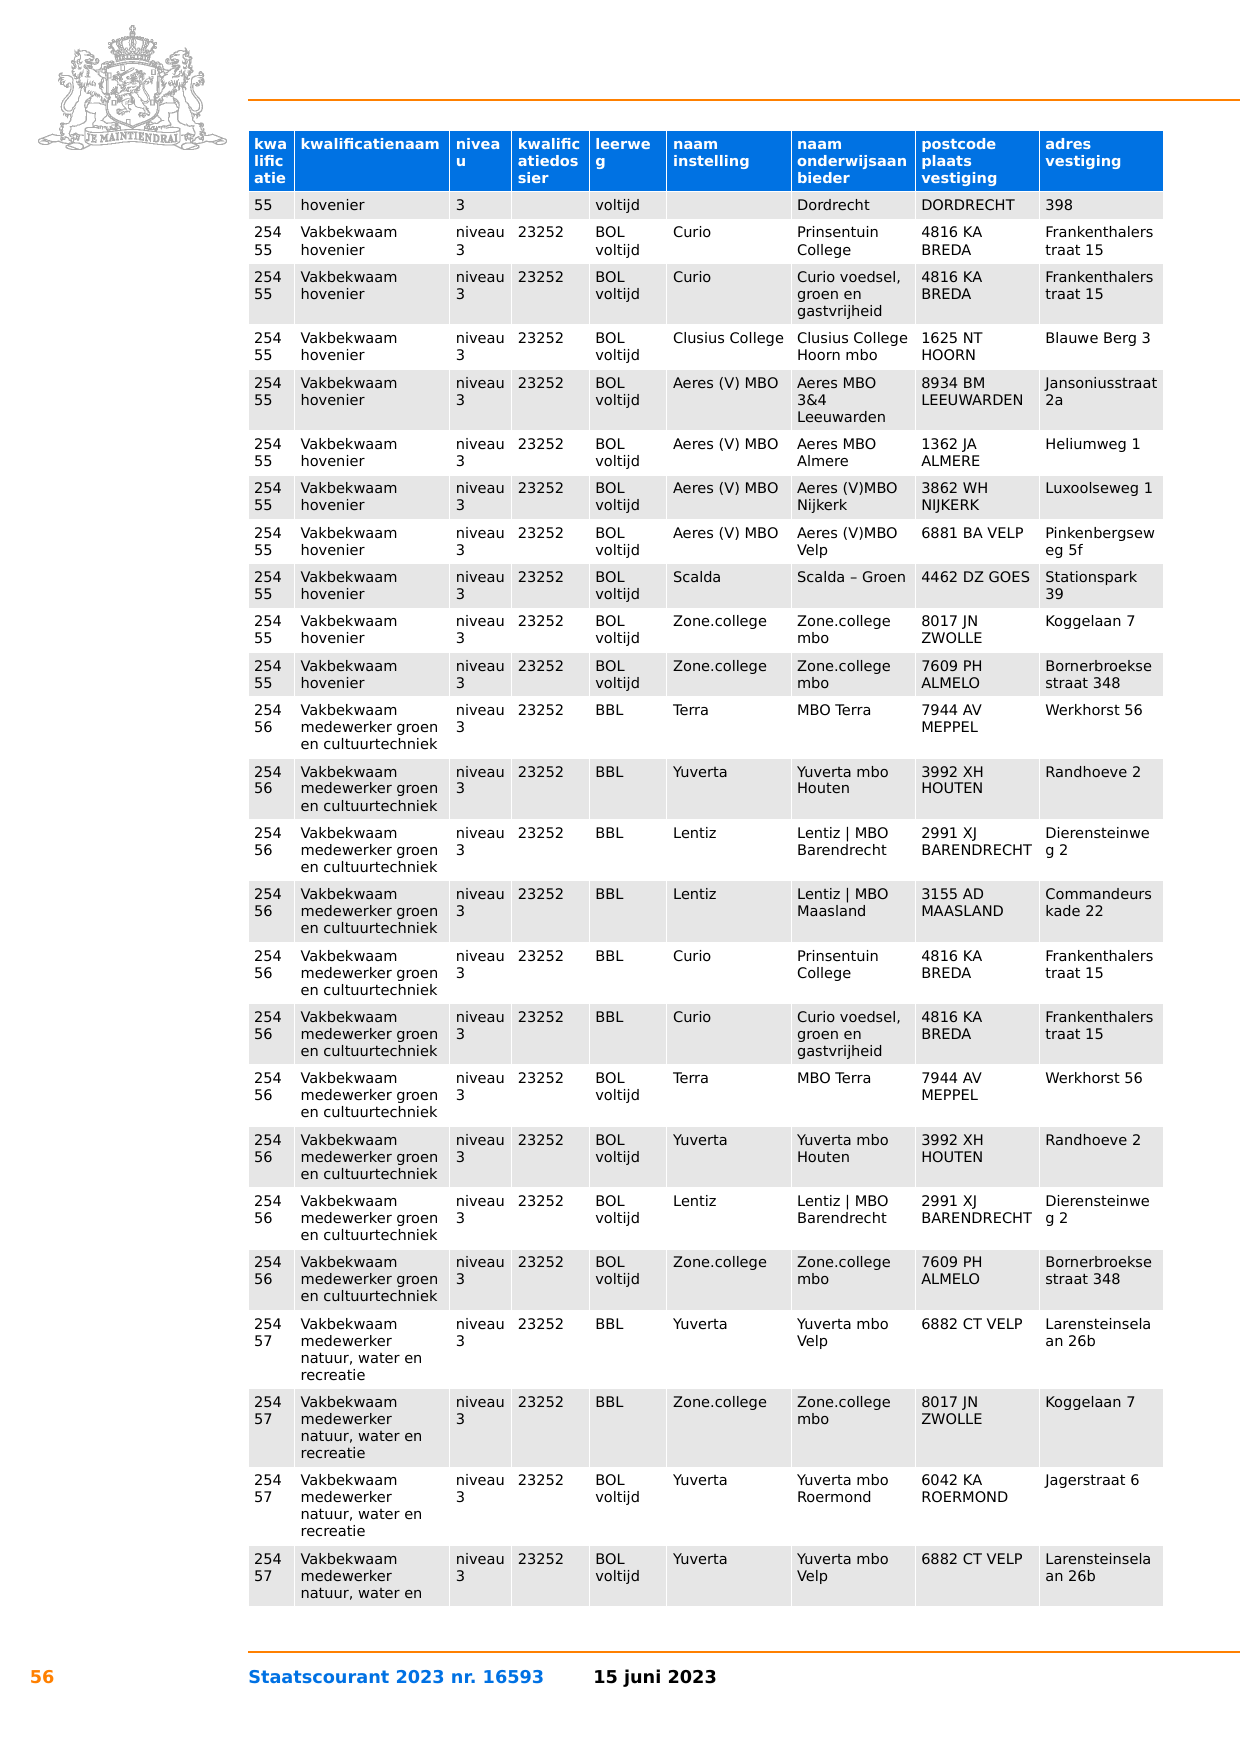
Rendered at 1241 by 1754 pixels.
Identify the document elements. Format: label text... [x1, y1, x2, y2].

table_cell niveau 3 [450, 564, 511, 608]
table_cell [667, 192, 791, 219]
table_cell Randhoeve 2 [1040, 759, 1163, 819]
table_cell Vakbekwaam medewerker groen en cultuurtechniek [295, 943, 449, 1003]
table_cell BBL [590, 698, 666, 758]
table_cell 398 [1040, 192, 1163, 219]
table_cell 23252 [512, 653, 589, 696]
table_cell BOL voltijd [590, 564, 666, 608]
table_cell 23252 [512, 609, 589, 652]
table_cell 23252 [512, 1004, 589, 1064]
table_cell Vakbekwaam medewerker natuur, water en recreatie [295, 1311, 449, 1388]
table_cell [512, 192, 589, 219]
table_cell 23252 [512, 1311, 589, 1388]
table_cell Frankenthalerstraat 15 [1040, 1004, 1163, 1064]
table_cell Blauwe Berg 3 [1040, 325, 1163, 369]
table_cell BBL [590, 759, 666, 819]
table_cell niveau 3 [450, 1311, 511, 1388]
table_cell 4816 KA BREDA [916, 1004, 1039, 1064]
table_cell Curio [667, 943, 791, 1003]
table_cell 25456 [249, 1004, 294, 1064]
table_cell hovenier [295, 192, 449, 219]
table_cell Aeres (V) MBO [667, 520, 791, 563]
table_cell 55 [249, 192, 294, 219]
table_cell Vakbekwaam medewerker groen en cultuurtechniek [295, 1004, 449, 1064]
table_cell Clusius College Hoorn mbo [792, 325, 915, 369]
table_cell 25456 [249, 698, 294, 758]
table_cell 8934 BM LEEUWARDEN [916, 370, 1039, 430]
table_cell Vakbekwaam medewerker natuur, water en recreatie [295, 1389, 449, 1467]
table_cell Curio [667, 264, 791, 324]
table_cell niveau 3 [450, 264, 511, 324]
table_cell Curio [667, 220, 791, 263]
table_cell Werkhorst 56 [1040, 1066, 1163, 1126]
table_cell 4816 KA BREDA [916, 220, 1039, 263]
table_cell Heliumweg 1 [1040, 431, 1163, 474]
table_cell niveau 3 [450, 1004, 511, 1064]
table_cell BOL voltijd [590, 431, 666, 474]
picture [38, 25, 227, 150]
table_cell BOL voltijd [590, 325, 666, 369]
table_cell Frankenthalerstraat 15 [1040, 220, 1163, 263]
table_cell Yuverta [667, 1127, 791, 1187]
table_cell BOL voltijd [590, 370, 666, 430]
table_cell 6881 BA VELP [916, 520, 1039, 563]
table_cell 23252 [512, 370, 589, 430]
table_cell Zone.college mbo [792, 609, 915, 652]
table_cell Clusius College [667, 325, 791, 369]
table_header kwalificatiedossier [512, 131, 589, 191]
table_header postcode plaats vestiging [916, 131, 1039, 191]
table_cell niveau 3 [450, 370, 511, 430]
table_cell Vakbekwaam hovenier [295, 564, 449, 608]
table_header niveau [450, 131, 511, 191]
table_cell niveau 3 [450, 1250, 511, 1310]
table_cell Aeres (V) MBO [667, 476, 791, 519]
table_cell 23252 [512, 881, 589, 942]
table_cell 25455 [249, 220, 294, 263]
table_cell 25456 [249, 1188, 294, 1248]
table_cell 23252 [512, 943, 589, 1003]
table_cell 23252 [512, 431, 589, 474]
table_cell 6882 CT VELP [916, 1311, 1039, 1388]
table_cell BOL voltijd [590, 1546, 666, 1606]
table_cell 25455 [249, 370, 294, 430]
table_cell 4816 KA BREDA [916, 264, 1039, 324]
table_cell Vakbekwaam medewerker groen en cultuurtechniek [295, 820, 449, 880]
table_cell Yuverta [667, 1546, 791, 1606]
table_cell BOL voltijd [590, 1066, 666, 1126]
table_cell Dierensteinweg 2 [1040, 820, 1163, 880]
table_cell niveau 3 [450, 1066, 511, 1126]
table_cell Werkhorst 56 [1040, 698, 1163, 758]
table_cell 25456 [249, 943, 294, 1003]
table_cell Vakbekwaam hovenier [295, 520, 449, 563]
table_cell niveau 3 [450, 325, 511, 369]
table_cell 3862 WH NIJKERK [916, 476, 1039, 519]
table_cell 25455 [249, 476, 294, 519]
table_cell BOL voltijd [590, 220, 666, 263]
table_cell 25456 [249, 820, 294, 880]
table_cell Lentiz [667, 1188, 791, 1248]
table_cell DORDRECHT [916, 192, 1039, 219]
table_cell 25455 [249, 564, 294, 608]
table_cell Lentiz | MBO Maasland [792, 881, 915, 942]
table_cell 25456 [249, 759, 294, 819]
table_cell 3992 XH HOUTEN [916, 759, 1039, 819]
table_cell 7944 AV MEPPEL [916, 1066, 1039, 1126]
table_cell 23252 [512, 564, 589, 608]
table_header adres vestiging [1040, 131, 1163, 191]
table_cell Koggelaan 7 [1040, 609, 1163, 652]
table_cell 4816 KA BREDA [916, 943, 1039, 1003]
table_cell BOL voltijd [590, 1188, 666, 1248]
table_header naam onderwijsaanbieder [792, 131, 915, 191]
table_cell 25456 [249, 1250, 294, 1310]
table_cell niveau 3 [450, 759, 511, 819]
table_cell Vakbekwaam medewerker groen en cultuurtechniek [295, 1188, 449, 1248]
table_cell Aeres (V)MBO Velp [792, 520, 915, 563]
table_cell 1625 NT HOORN [916, 325, 1039, 369]
table_cell 23252 [512, 520, 589, 563]
table_cell BOL voltijd [590, 653, 666, 696]
table_cell 3992 XH HOUTEN [916, 1127, 1039, 1187]
table_cell Larensteinselaan 26b [1040, 1311, 1163, 1388]
table_cell BBL [590, 1004, 666, 1064]
table_cell niveau 3 [450, 653, 511, 696]
table_cell Frankenthalerstraat 15 [1040, 943, 1163, 1003]
table_header kwalificatie [249, 131, 294, 191]
table_cell BOL voltijd [590, 1127, 666, 1187]
table_cell Yuverta mbo Houten [792, 759, 915, 819]
table_cell Yuverta [667, 759, 791, 819]
table_cell Zone.college [667, 1389, 791, 1467]
table_cell niveau 3 [450, 1389, 511, 1467]
table_cell Vakbekwaam medewerker groen en cultuurtechniek [295, 698, 449, 758]
table_cell Aeres (V)MBO Nijkerk [792, 476, 915, 519]
table_cell Lentiz [667, 881, 791, 942]
table_cell 23252 [512, 1546, 589, 1606]
table_cell Pinkenbergseweg 5f [1040, 520, 1163, 563]
table_cell 25456 [249, 1066, 294, 1126]
table_cell Yuverta mbo Velp [792, 1311, 915, 1388]
table_cell Aeres (V) MBO [667, 431, 791, 474]
table_cell BBL [590, 1389, 666, 1467]
table_cell BOL voltijd [590, 476, 666, 519]
table_cell BBL [590, 943, 666, 1003]
table_cell 25457 [249, 1546, 294, 1606]
table_cell 7944 AV MEPPEL [916, 698, 1039, 758]
table_cell 23252 [512, 1250, 589, 1310]
table_cell 23252 [512, 1066, 589, 1126]
table_cell Aeres MBO 3&4 Leeuwarden [792, 370, 915, 430]
table_cell niveau 3 [450, 476, 511, 519]
table_cell Dordrecht [792, 192, 915, 219]
table_cell Vakbekwaam medewerker natuur, water en [295, 1546, 449, 1606]
table_cell Curio voedsel, groen en gastvrijheid [792, 1004, 915, 1064]
table_cell Vakbekwaam medewerker groen en cultuurtechniek [295, 1066, 449, 1126]
table_header leerweg [590, 131, 666, 191]
table_cell 23252 [512, 220, 589, 263]
table_cell niveau 3 [450, 881, 511, 942]
table_cell 25457 [249, 1468, 294, 1545]
table_header kwalificatienaam [295, 131, 449, 191]
table_cell 23252 [512, 1468, 589, 1545]
table_cell Vakbekwaam medewerker groen en cultuurtechniek [295, 759, 449, 819]
table_cell niveau 3 [450, 1546, 511, 1606]
table_cell Vakbekwaam hovenier [295, 325, 449, 369]
table_cell Vakbekwaam hovenier [295, 370, 449, 430]
table_cell Stationspark 39 [1040, 564, 1163, 608]
table_cell 4462 DZ GOES [916, 564, 1039, 608]
table_cell 25456 [249, 1127, 294, 1187]
table_cell Yuverta mbo Houten [792, 1127, 915, 1187]
table_cell niveau 3 [450, 820, 511, 880]
table_cell Scalda – Groen [792, 564, 915, 608]
table_cell 23252 [512, 264, 589, 324]
table_cell Vakbekwaam hovenier [295, 220, 449, 263]
table_cell Prinsentuin College [792, 943, 915, 1003]
table_cell Yuverta mbo Roermond [792, 1468, 915, 1545]
table_cell 3155 AD MAASLAND [916, 881, 1039, 942]
table_cell Vakbekwaam hovenier [295, 476, 449, 519]
table_header naam instelling [667, 131, 791, 191]
table_cell Vakbekwaam hovenier [295, 264, 449, 324]
table_cell 23252 [512, 759, 589, 819]
table_cell 25455 [249, 325, 294, 369]
table_cell niveau 3 [450, 1468, 511, 1545]
table_cell voltijd [590, 192, 666, 219]
table_cell Lentiz [667, 820, 791, 880]
table_cell Zone.college [667, 1250, 791, 1310]
table_cell Terra [667, 698, 791, 758]
table_cell Vakbekwaam hovenier [295, 431, 449, 474]
table_cell Lentiz | MBO Barendrecht [792, 820, 915, 880]
table_cell 7609 PH ALMELO [916, 653, 1039, 696]
table_cell niveau 3 [450, 1188, 511, 1248]
table_cell niveau 3 [450, 520, 511, 563]
table_cell 6042 KA ROERMOND [916, 1468, 1039, 1545]
table_cell Jagerstraat 6 [1040, 1468, 1163, 1545]
table_cell niveau 3 [450, 431, 511, 474]
table_cell Yuverta [667, 1311, 791, 1388]
table_cell Terra [667, 1066, 791, 1126]
table_cell MBO Terra [792, 1066, 915, 1126]
table_cell niveau 3 [450, 1127, 511, 1187]
table_cell Bornerbroeksestraat 348 [1040, 1250, 1163, 1310]
table_cell BBL [590, 881, 666, 942]
table_cell 25455 [249, 653, 294, 696]
table_cell BBL [590, 820, 666, 880]
table_cell Curio [667, 1004, 791, 1064]
table_cell Prinsentuin College [792, 220, 915, 263]
table_cell BOL voltijd [590, 1468, 666, 1545]
table_cell 23252 [512, 1389, 589, 1467]
table_cell Aeres MBO Almere [792, 431, 915, 474]
table_cell Zone.college [667, 609, 791, 652]
table_cell 2991 XJ BARENDRECHT [916, 820, 1039, 880]
table_cell BBL [590, 1311, 666, 1388]
table_cell Bornerbroeksestraat 348 [1040, 653, 1163, 696]
table_cell 25455 [249, 520, 294, 563]
table_cell 25455 [249, 431, 294, 474]
table_cell niveau 3 [450, 943, 511, 1003]
table_cell 23252 [512, 698, 589, 758]
table_cell 25457 [249, 1389, 294, 1467]
table_cell Jansoniusstraat 2a [1040, 370, 1163, 430]
table_cell Randhoeve 2 [1040, 1127, 1163, 1187]
table_cell Zone.college mbo [792, 1250, 915, 1310]
table_cell Vakbekwaam hovenier [295, 609, 449, 652]
table_cell Vakbekwaam medewerker groen en cultuurtechniek [295, 1250, 449, 1310]
table_cell Zone.college mbo [792, 1389, 915, 1467]
table_cell 25455 [249, 609, 294, 652]
table_cell Vakbekwaam hovenier [295, 653, 449, 696]
table_cell BOL voltijd [590, 1250, 666, 1310]
table_cell Vakbekwaam medewerker groen en cultuurtechniek [295, 881, 449, 942]
table_cell 25457 [249, 1311, 294, 1388]
table_cell BOL voltijd [590, 609, 666, 652]
table_cell Vakbekwaam medewerker groen en cultuurtechniek [295, 1127, 449, 1187]
table_cell Koggelaan 7 [1040, 1389, 1163, 1467]
table_cell 25456 [249, 881, 294, 942]
table_cell niveau 3 [450, 609, 511, 652]
table_cell 8017 JN ZWOLLE [916, 609, 1039, 652]
table_cell BOL voltijd [590, 520, 666, 563]
table_cell Frankenthalerstraat 15 [1040, 264, 1163, 324]
table_cell 7609 PH ALMELO [916, 1250, 1039, 1310]
table_cell BOL voltijd [590, 264, 666, 324]
table_cell niveau 3 [450, 698, 511, 758]
table_cell Aeres (V) MBO [667, 370, 791, 430]
table_cell Vakbekwaam medewerker natuur, water en recreatie [295, 1468, 449, 1545]
table_cell niveau 3 [450, 220, 511, 263]
table_cell Curio voedsel, groen en gastvrijheid [792, 264, 915, 324]
table_cell Lentiz | MBO Barendrecht [792, 1188, 915, 1248]
table_cell 3 [450, 192, 511, 219]
table_cell MBO Terra [792, 698, 915, 758]
table_cell 8017 JN ZWOLLE [916, 1389, 1039, 1467]
table_cell Yuverta mbo Velp [792, 1546, 915, 1606]
table_cell Luxoolseweg 1 [1040, 476, 1163, 519]
table_cell 25455 [249, 264, 294, 324]
table_cell 1362 JA ALMERE [916, 431, 1039, 474]
table_cell 23252 [512, 1188, 589, 1248]
table_cell 23252 [512, 820, 589, 880]
table_cell 6882 CT VELP [916, 1546, 1039, 1606]
table_cell Zone.college [667, 653, 791, 696]
table_cell 23252 [512, 1127, 589, 1187]
table_cell 2991 XJ BARENDRECHT [916, 1188, 1039, 1248]
table_cell Dierensteinweg 2 [1040, 1188, 1163, 1248]
table_cell Scalda [667, 564, 791, 608]
table_cell Zone.college mbo [792, 653, 915, 696]
table_cell Commandeurskade 22 [1040, 881, 1163, 942]
table_cell 23252 [512, 476, 589, 519]
table_cell 23252 [512, 325, 589, 369]
table_cell Larensteinselaan 26b [1040, 1546, 1163, 1606]
table_cell Yuverta [667, 1468, 791, 1545]
